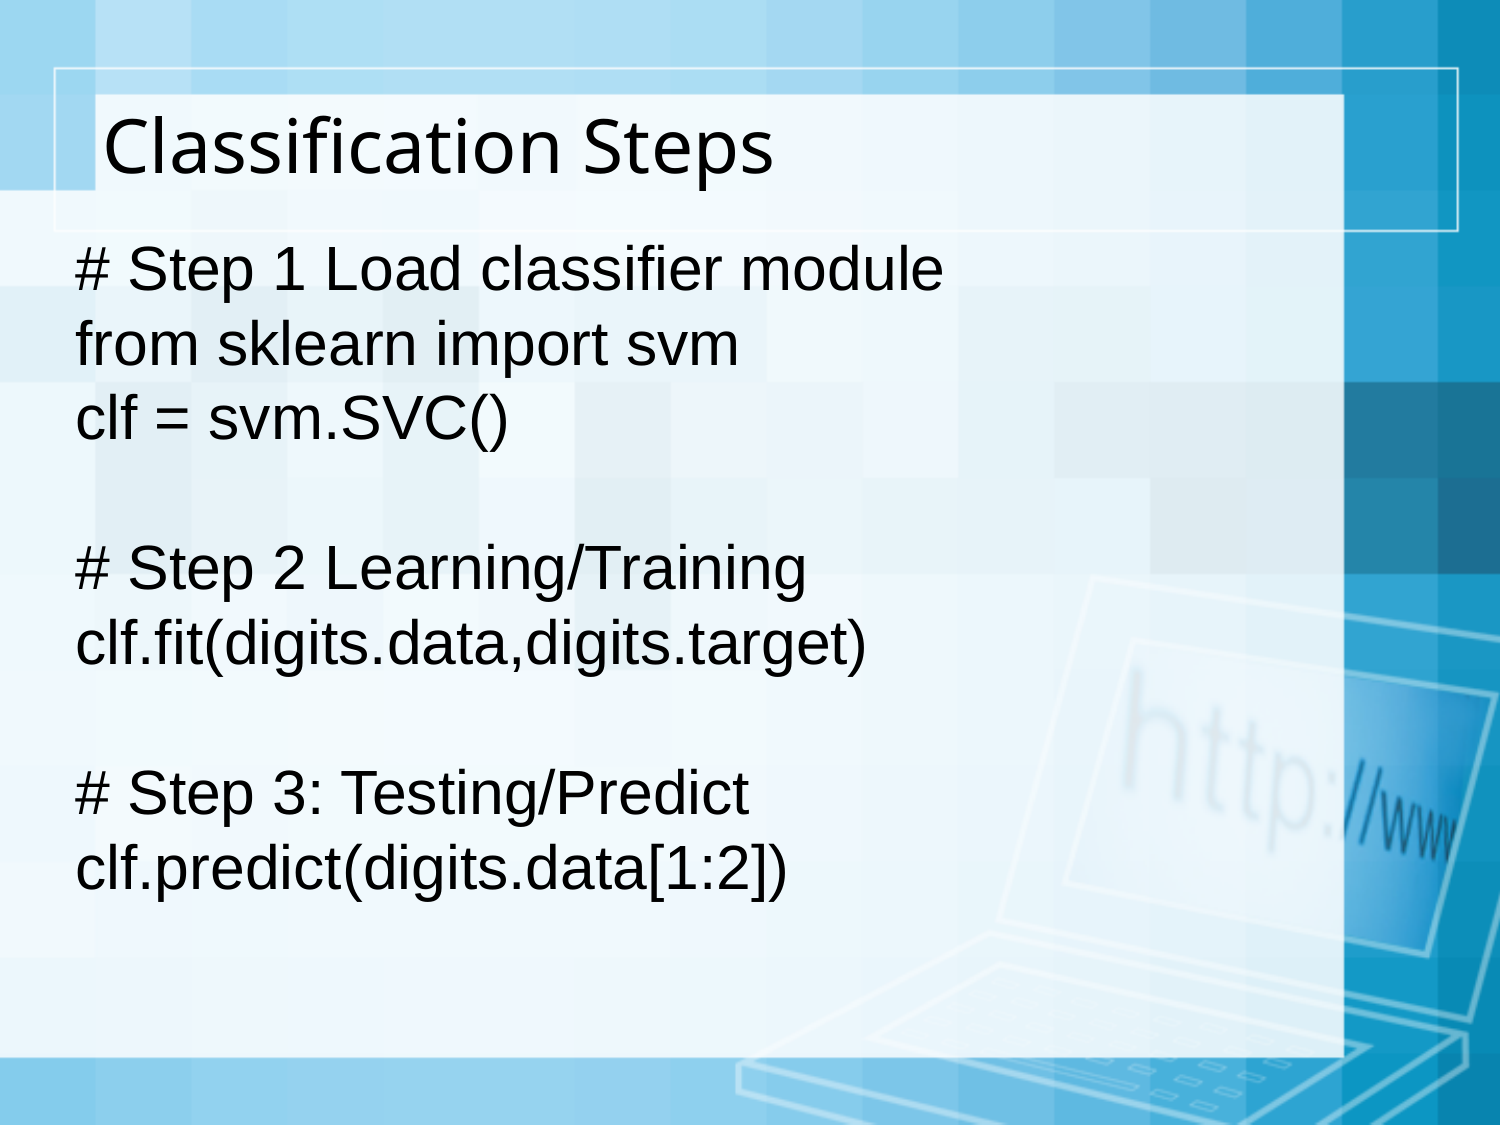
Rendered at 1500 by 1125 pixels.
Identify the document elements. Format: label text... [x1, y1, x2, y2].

list # Step 1 Load classifier module from sklearn import svm clf = svm.SVC() # Step 2 Learning/Training clf.fit(digits.data,digits.target) # Step 3: Testing/Predict clf.predict(digits.data[1:2]) [60, 212, 1357, 1038]
picture [0, 0, 1500, 1125]
title Classification Steps [87, 87, 1338, 200]
